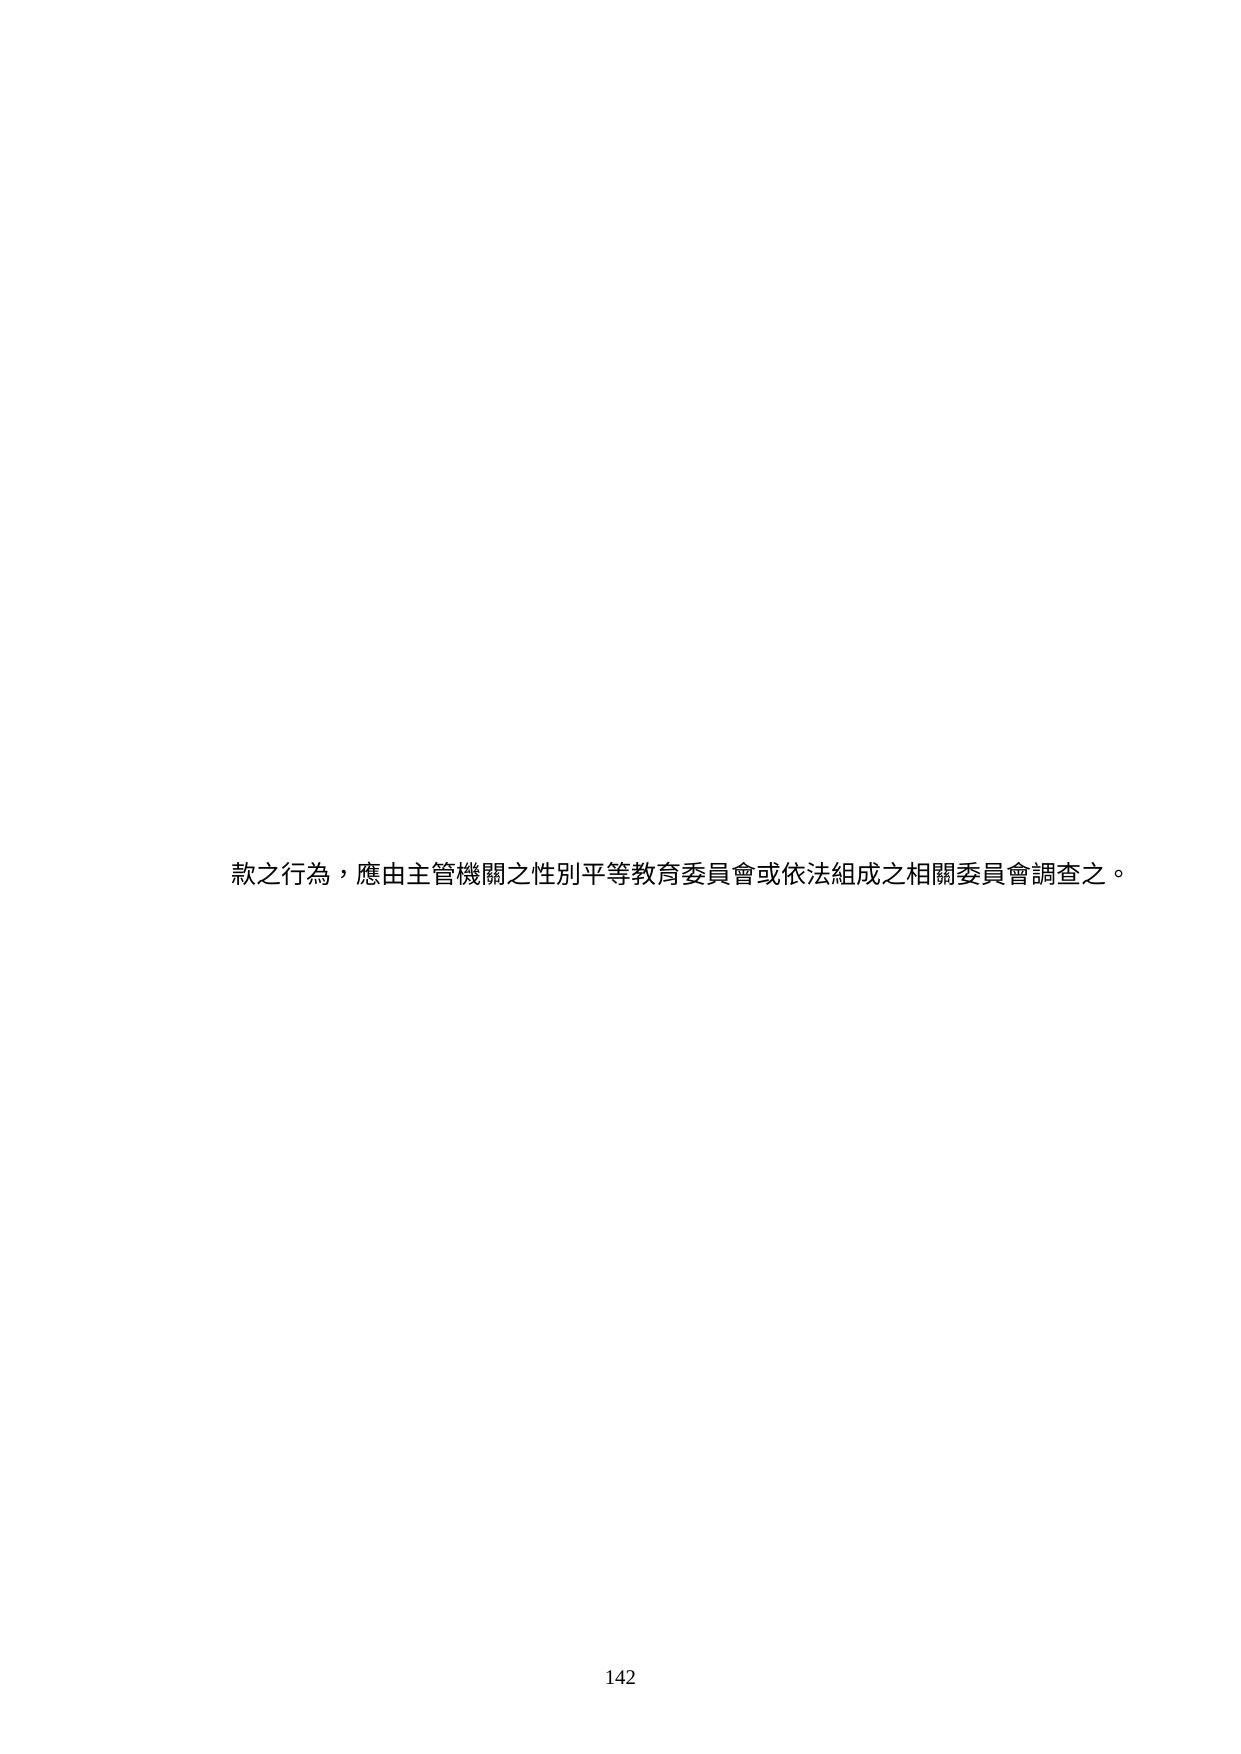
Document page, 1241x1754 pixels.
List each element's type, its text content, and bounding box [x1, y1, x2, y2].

text 款之行為，應由主管機關之性別平等教育委員會或依法組成之相關委員會調查之。 [231, 831, 1134, 893]
